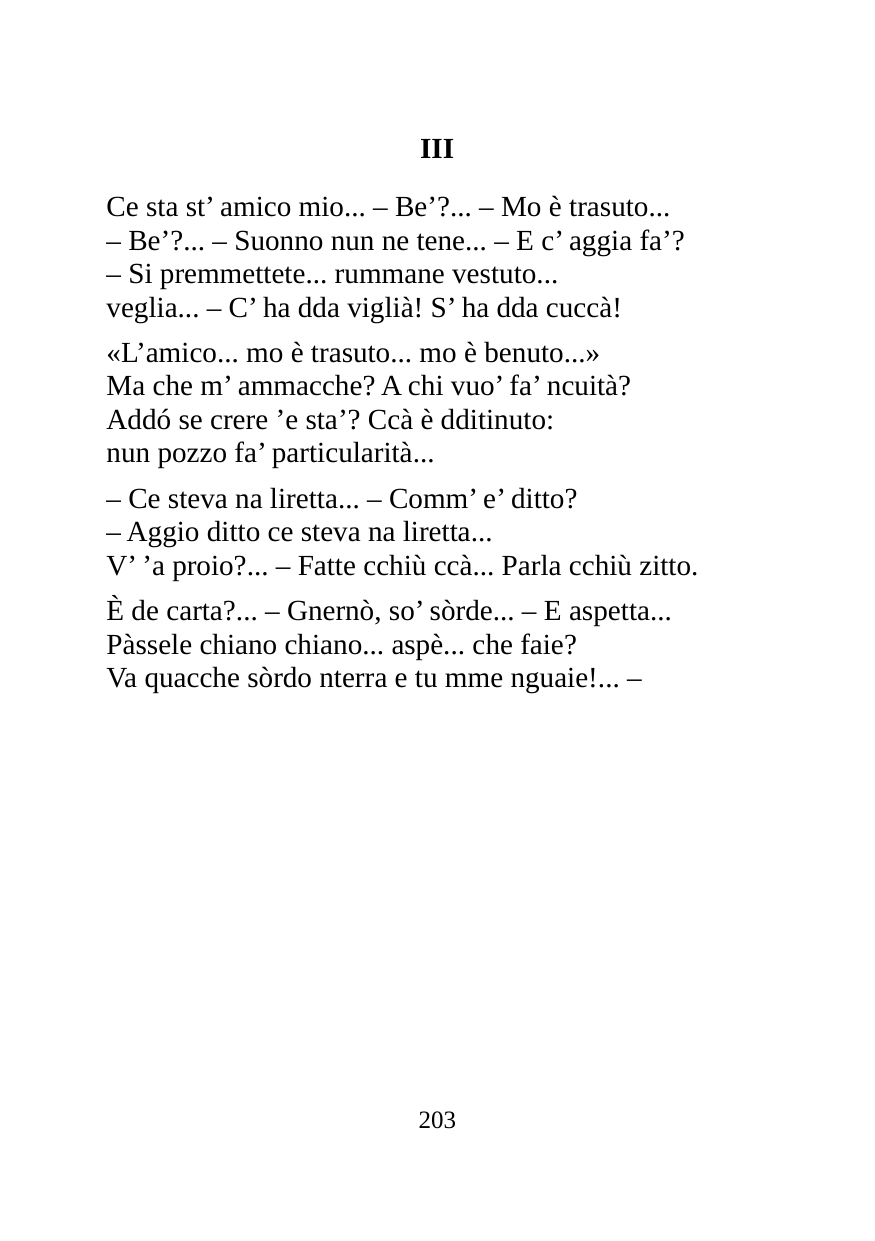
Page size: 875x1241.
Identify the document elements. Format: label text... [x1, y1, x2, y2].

text Ce sta st’ amico mio... – Be’?... – Mo è trasuto... [106, 189, 768, 223]
text È de carta?... – Gnernò, so’ sòrde... – E aspetta... [106, 593, 768, 627]
text – Aggio ditto ce steva na liretta... [106, 514, 768, 548]
text nun pozzo fa’ particularità... [106, 436, 768, 469]
text – Si premmettete... rummane vestuto... [106, 256, 768, 290]
text veglia... – C’ ha dda viglià! S’ ha dda cuccà! [106, 290, 768, 323]
text – Ce steva na liretta... – Comm’ e’ ditto? [106, 481, 768, 514]
text Va quacche sòrdo nterra e tu mme nguaie!... – [106, 660, 768, 694]
text Pàssele chiano chiano... aspè... che faie? [106, 627, 768, 660]
text Ma che m’ ammacche? A chi vuo’ fa’ ncuità? [106, 368, 768, 402]
subtitle III [106, 131, 768, 165]
text V’ ’a proio?... – Fatte cchiù ccà... Parla cchiù zitto. [106, 548, 768, 582]
text «L’amico... mo è trasuto... mo è benuto...» [106, 335, 768, 368]
text Addó se crere ’e sta’? Ccà è dditinuto: [106, 402, 768, 436]
text – Be’?... – Suonno nun ne tene... – E c’ aggia fa’? [106, 223, 768, 256]
